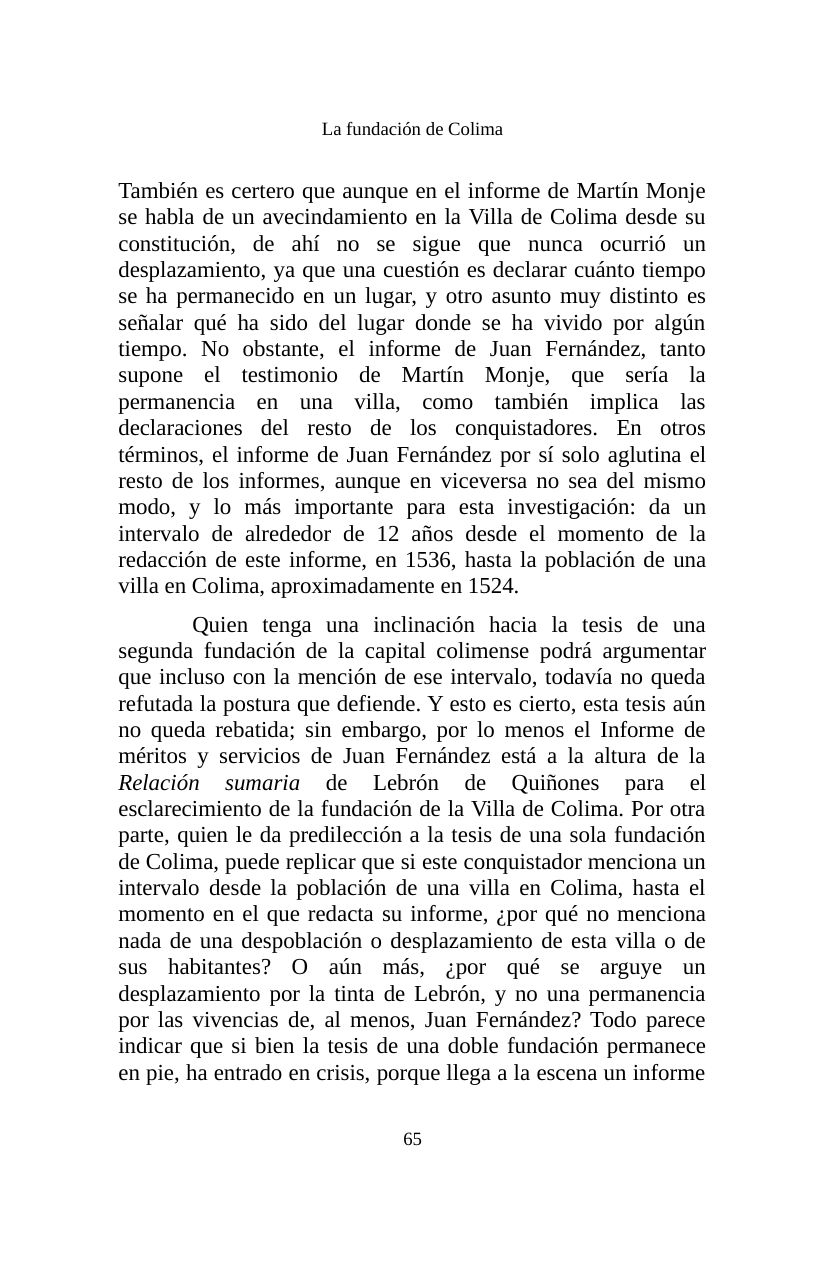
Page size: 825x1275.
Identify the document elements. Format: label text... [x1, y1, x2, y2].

text También es certero que aunque en el informe de Martín Monje se habla de un avecindamiento en la Villa de Colima desde su constitución, de ahí no se sigue que nunca ocurrió un desplazamiento, ya que una cuestión es declarar cuánto tiempo se ha permanecido en un lugar, y otro asunto muy distinto es señalar qué ha sido del lugar donde se ha vivido por algún tiempo. No obstante, el informe de Juan Fernández, tanto supone el testimonio de Martín Monje, que sería la permanencia en una villa, como también implica las declaraciones del resto de los conquistadores. En otros términos, el informe de Juan Fernández por sí solo aglutina el resto de los informes, aunque en viceversa no sea del mismo modo, y lo más importante para esta investigación: da un intervalo de alrededor de 12 años desde el momento de la redacción de este informe, en 1536, hasta la población de una villa en Colima, aproximadamente en 1524. [118, 177, 707, 599]
text Quien tenga una inclinación hacia la tesis de una segunda fundación de la capital colimense podrá argumentar que incluso con la mención de ese intervalo, todavía no queda refutada la postura que defiende. Y esto es cierto, esta tesis aún no queda rebatida; sin embargo, por lo menos el Informe de méritos y servicios de Juan Fernández está a la altura de la Relación sumaria de Lebrón de Quiñones para el esclarecimiento de la fundación de la Villa de Colima. Por otra parte, quien le da predilección a la tesis de una sola fundación de Colima, puede replicar que si este conquistador menciona un intervalo desde la población de una villa en Colima, hasta el momento en el que redacta su informe, ¿por qué no menciona nada de una despoblación o desplazamiento de esta villa o de sus habitantes? O aún más, ¿por qué se arguye un desplazamiento por la tinta de Lebrón, y no una permanencia por las vivencias de, al menos, Juan Fernández? Todo parece indicar que si bien la tesis de una doble fundación permanece en pie, ha entrado en crisis, porque llega a la escena un informe [118, 611, 707, 1085]
